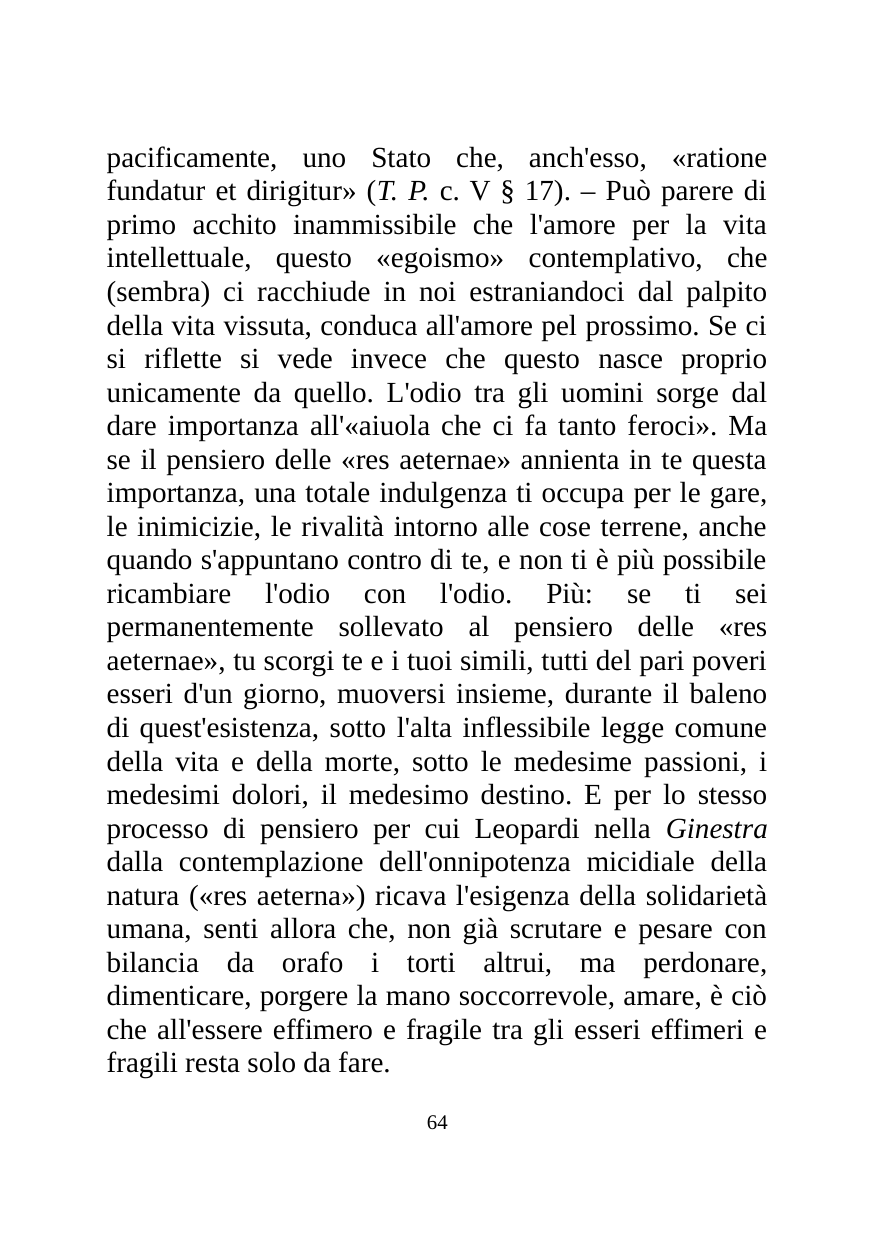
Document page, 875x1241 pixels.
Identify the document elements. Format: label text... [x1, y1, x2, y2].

text pacificamente, uno Stato che, anch'esso, «ratione fundatur et dirigitur» (T. P. c. V § 17). – Può parere di primo acchito inammissibile che l'amore per la vita intellettuale, questo «egoismo» contemplativo, che (sembra) ci racchiude in noi estraniandoci dal palpito della vita vissuta, conduca all'amore pel prossimo. Se ci si riflette si vede invece che questo nasce proprio unicamente da quello. L'odio tra gli uomini sorge dal dare importanza all'«aiuola che ci fa tanto feroci». Ma se il pensiero delle «res aeternae» annienta in te questa importanza, una totale indulgenza ti occupa per le gare, le inimicizie, le rivalità intorno alle cose terrene, anche quando s'appuntano contro di te, e non ti è più possibile ricambiare l'odio con l'odio. Più: se ti sei permanentemente sollevato al pensiero delle «res aeternae», tu scorgi te e i tuoi simili, tutti del pari poveri esseri d'un giorno, muoversi insieme, durante il baleno di quest'esistenza, sotto l'alta inflessibile legge comune della vita e della morte, sotto le medesime passioni, i medesimi dolori, il medesimo destino. E per lo stesso processo di pensiero per cui Leopardi nella Ginestra dalla contemplazione dell'onnipotenza micidiale della natura («res aeterna») ricava l'esigenza della solidarietà umana, senti allora che, non già scrutare e pesare con bilancia da orafo i torti altrui, ma perdonare, dimenticare, porgere la mano soccorrevole, amare, è ciò che all'essere effimero e fragile tra gli esseri effimeri e fragili resta solo da fare. [106, 140, 768, 1079]
